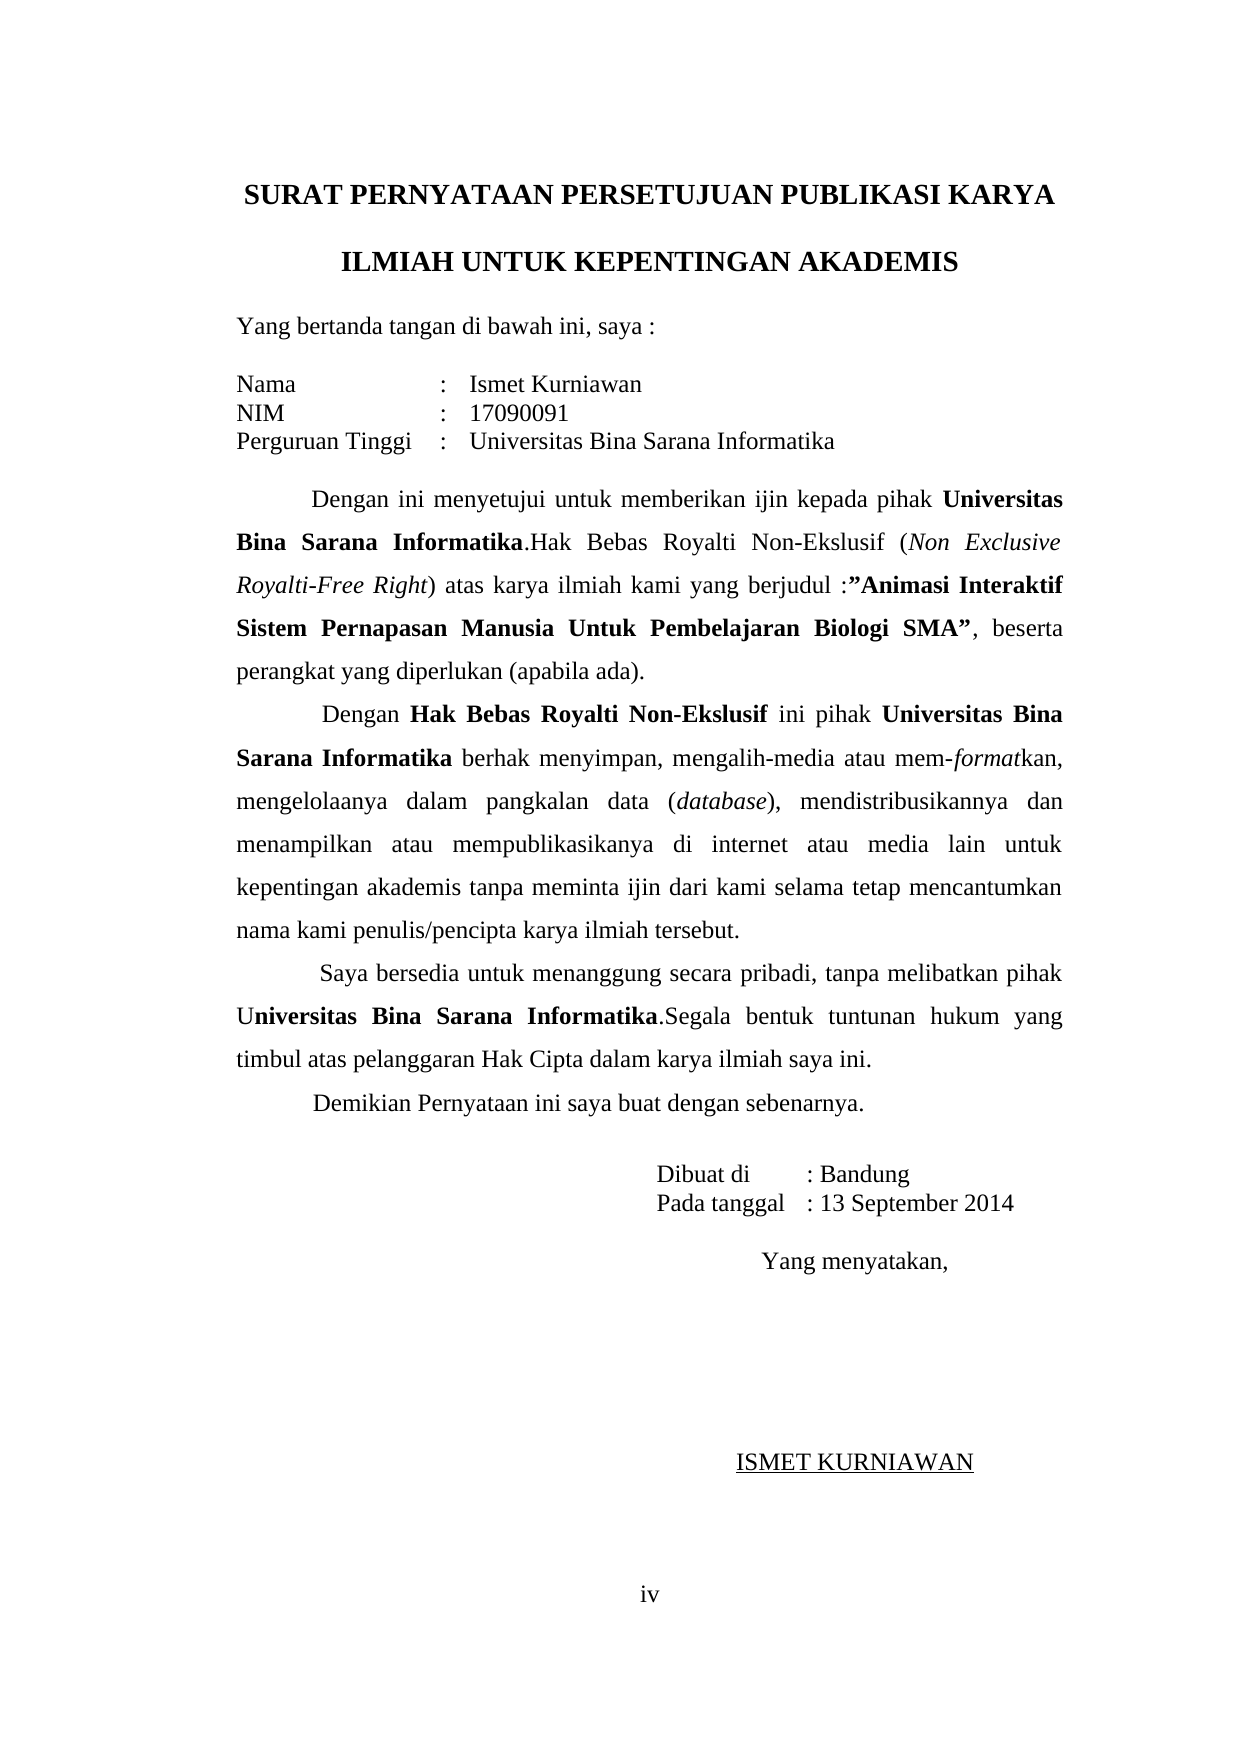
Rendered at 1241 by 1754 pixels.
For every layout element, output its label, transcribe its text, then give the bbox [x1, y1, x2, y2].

text Yang bertanda tangan di bawah ini, saya : [236, 311, 1063, 340]
table_header : [428, 369, 458, 398]
text Dengan ini menyetujui untuk memberikan ijin kepada pihak Universitas Bina Sarana Informatika.Hak Bebas Royalti Non-Ekslusif (Non Exclusive Royalti-Free Right) atas karya ilmiah kami yang berjudul :”Animasi Interaktif Sistem Pernapasan Manusia Untuk Pembelajaran Biologi SMA”, beserta perangkat yang diperlukan (apabila ada). [236, 484, 1063, 685]
subtitle SURAT PERNYATAAN PERSETUJUAN PUBLIKASI KARYA ILMIAH UNTUK KEPENTINGAN AKADEMIS [236, 177, 1063, 278]
table_header Dibuat di : Bandung Pada tanggal : 13 September 2014 Yang menyatakan, ISMET KURNIAWAN [645, 1160, 1064, 1476]
text Demikian Pernyataan ini saya buat dengan sebenarnya. [236, 1088, 1063, 1116]
table_cell Perguruan Tinggi [225, 426, 428, 455]
text Saya bersedia untuk menanggung secara pribadi, tanpa melibatkan pihak Universitas Bina Sarana Informatika.Segala bentuk tuntunan hukum yang timbul atas pelanggaran Hak Cipta dalam karya ilmiah saya ini. [236, 958, 1063, 1073]
table_cell Universitas Bina Sarana Informatika [458, 426, 1074, 455]
table_cell NIM [225, 398, 428, 426]
table_cell : [428, 426, 458, 455]
table_cell : [428, 398, 458, 426]
table_header Ismet Kurniawan [458, 369, 1074, 398]
table_header Nama [225, 369, 428, 398]
text Dengan Hak Bebas Royalti Non-Ekslusif ini pihak Universitas Bina Sarana Informatika berhak menyimpan, mengalih-media atau mem-formatkan, mengelolaanya dalam pangkalan data (database), mendistribusikannya dan menampilkan atau mempublikasikanya di internet atau media lain untuk kepentingan akademis tanpa meminta ijin dari kami selama tetap mencantumkan nama kami penulis/pencipta karya ilmiah tersebut. [236, 699, 1063, 944]
table_cell 17090091 [458, 398, 1074, 426]
